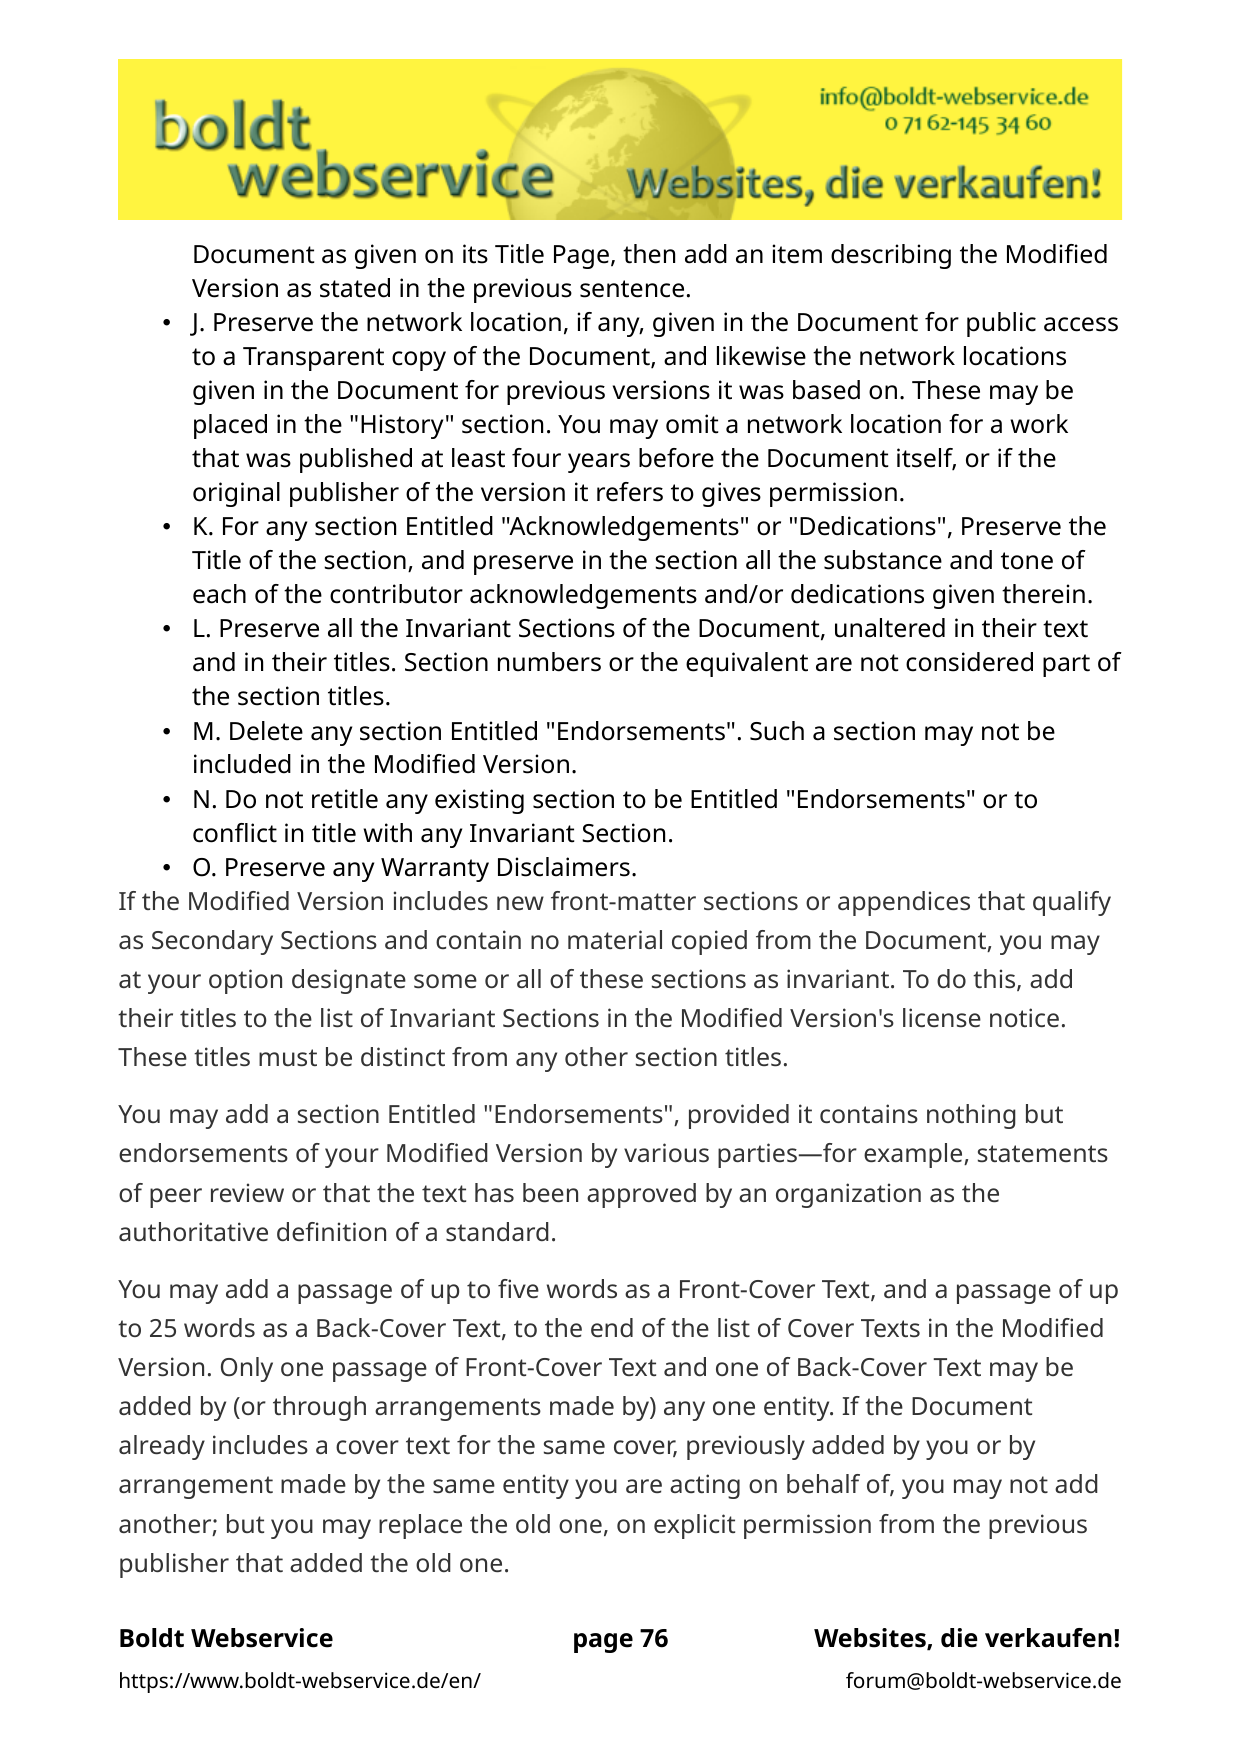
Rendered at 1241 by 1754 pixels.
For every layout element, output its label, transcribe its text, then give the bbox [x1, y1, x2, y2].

list N. Do not retitle any existing section to be Entitled "Endorsements" or to conflict in title with any Invariant Section. [162, 781, 1122, 849]
list L. Preserve all the Invariant Sections of the Document, unaltered in their text and in their titles. Section numbers or the equivalent are not considered part of the section titles. [162, 611, 1122, 713]
picture [118, 59, 1123, 220]
text You may add a section Entitled "Endorsements", provided it contains nothing but endorsements of your Modified Version by various parties—for example, statements of peer review or that the text has been approved by an organization as the authoritative definition of a standard. [118, 1097, 1122, 1248]
list J. Preserve the network location, if any, given in the Document for public access to a Transparent copy of the Document, and likewise the network locations given in the Document for previous versions it was based on. These may be placed in the "History" section. You may omit a network location for a work that was published at least four years before the Document itself, or if the original publisher of the version it refers to gives permission. [162, 304, 1122, 509]
list Document as given on its Title Page, then add an item describing the Modified Version as stated in the previous sentence. [162, 236, 1122, 304]
text You may add a passage of up to five words as a Front-Cover Text, and a passage of up to 25 words as a Back-Cover Text, to the end of the list of Cover Texts in the Modified Version. Only one passage of Front-Cover Text and one of Back-Cover Text may be added by (or through arrangements made by) any one entity. If the Document already includes a cover text for the same cover, previously added by you or by arrangement made by the same entity you are acting on behalf of, you may not add another; but you may replace the old one, on explicit permission from the previous publisher that added the old one. [118, 1271, 1122, 1579]
list M. Delete any section Entitled "Endorsements". Such a section may not be included in the Modified Version. [162, 713, 1122, 781]
list K. For any section Entitled "Acknowledgements" or "Dedications", Preserve the Title of the section, and preserve in the section all the substance and tone of each of the contributor acknowledgements and/or dedications given therein. [162, 509, 1122, 611]
text If the Modified Version includes new front-matter sections or appendices that qualify as Secondary Sections and contain no material copied from the Document, you may at your option designate some or all of these sections as invariant. To do this, add their titles to the list of Invariant Sections in the Modified Version's license notice. These titles must be distinct from any other section titles. [118, 883, 1122, 1074]
list O. Preserve any Warranty Disclaimers. [162, 849, 1122, 883]
